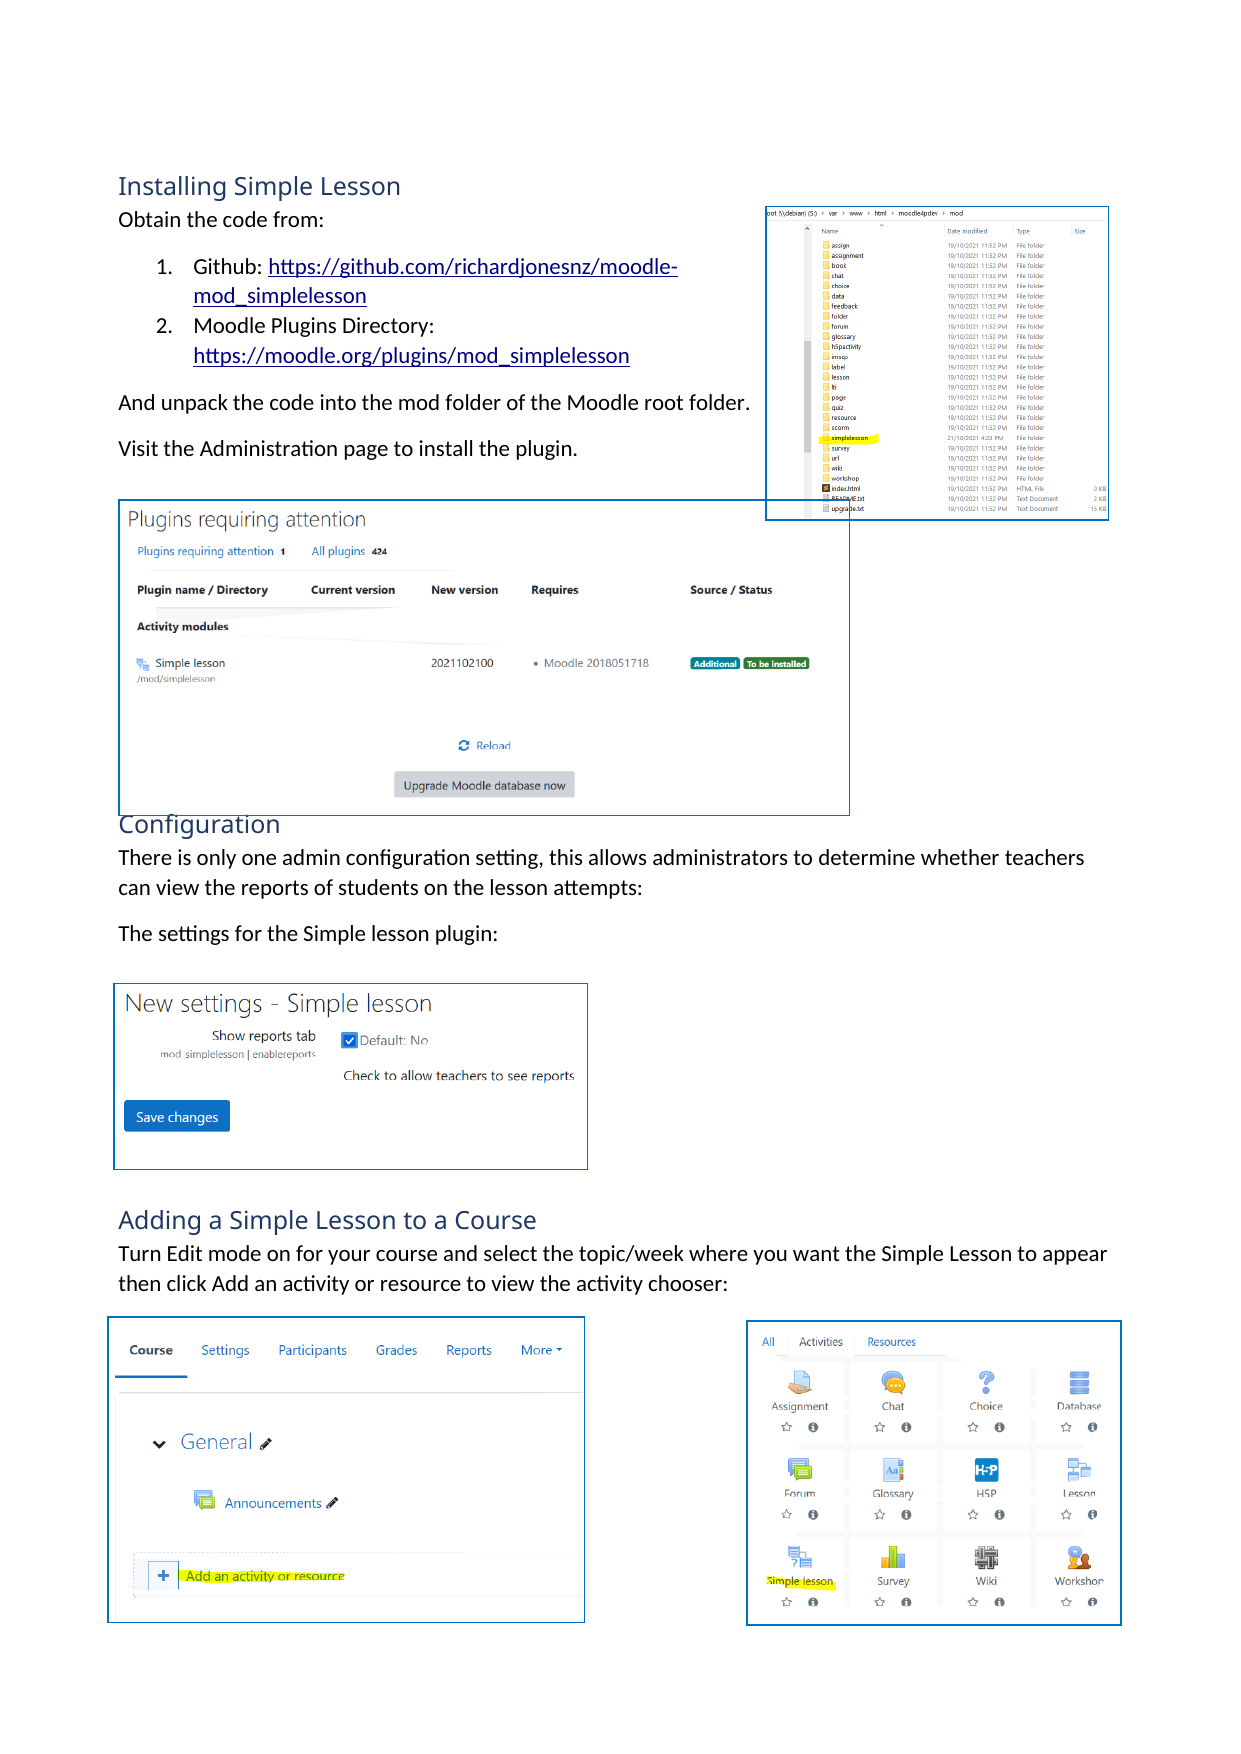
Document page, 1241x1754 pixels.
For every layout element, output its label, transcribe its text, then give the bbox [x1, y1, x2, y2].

text Obtain the code from: [118, 205, 1108, 233]
text And unpack the code into the mod folder of the Moodle root folder. [118, 388, 765, 416]
subtitle Adding a Simple Lesson to a Course [118, 1203, 1122, 1237]
list Moodle Plugins Directory: https://moodle.org/plugins/mod_simplelesson [156, 312, 765, 369]
list Github: https://github.com/richardjonesnz/moodle-mod_simplelesson [156, 252, 765, 310]
text Turn Edit mode on for your course and select the topic/week where you want the Simple Lesson to appear then click Add an activity or resource to view the activity chooser: [118, 1239, 1122, 1297]
text Visit the Administration page to install the plugin. [118, 434, 765, 463]
text The settings for the Simple lesson plugin: [118, 919, 1122, 947]
subtitle Installing Simple Lesson [118, 169, 1122, 203]
text Configuration There is only one admin configuration setting, this allows administrators to determine whether teachers can view the reports of students on the lesson attempts: [118, 807, 1122, 901]
